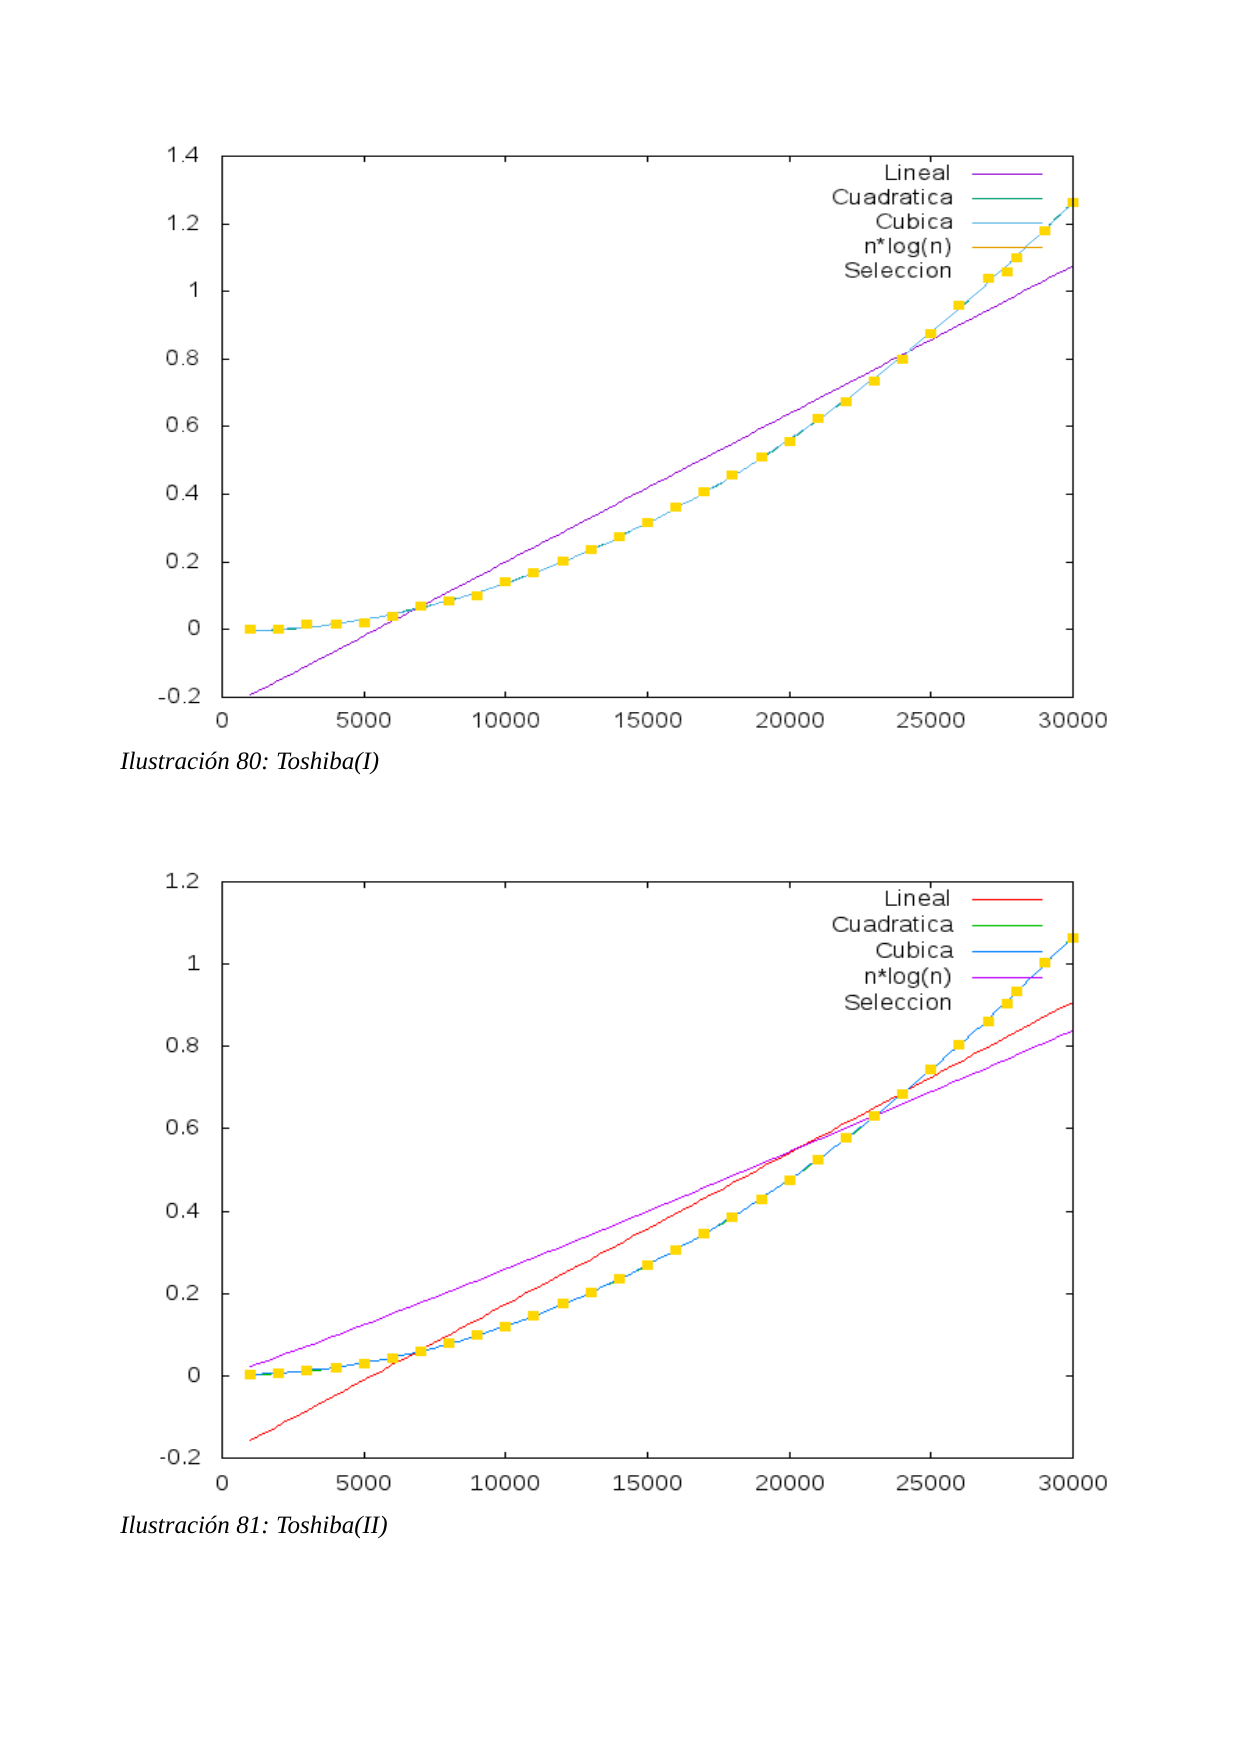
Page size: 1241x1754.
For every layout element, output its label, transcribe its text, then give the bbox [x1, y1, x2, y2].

text Ilustración 80: Toshiba(I) [120, 747, 1120, 775]
text Ilustración 81: Toshiba(II) [120, 1511, 1120, 1539]
picture [120, 130, 1121, 747]
picture [120, 854, 1121, 1511]
